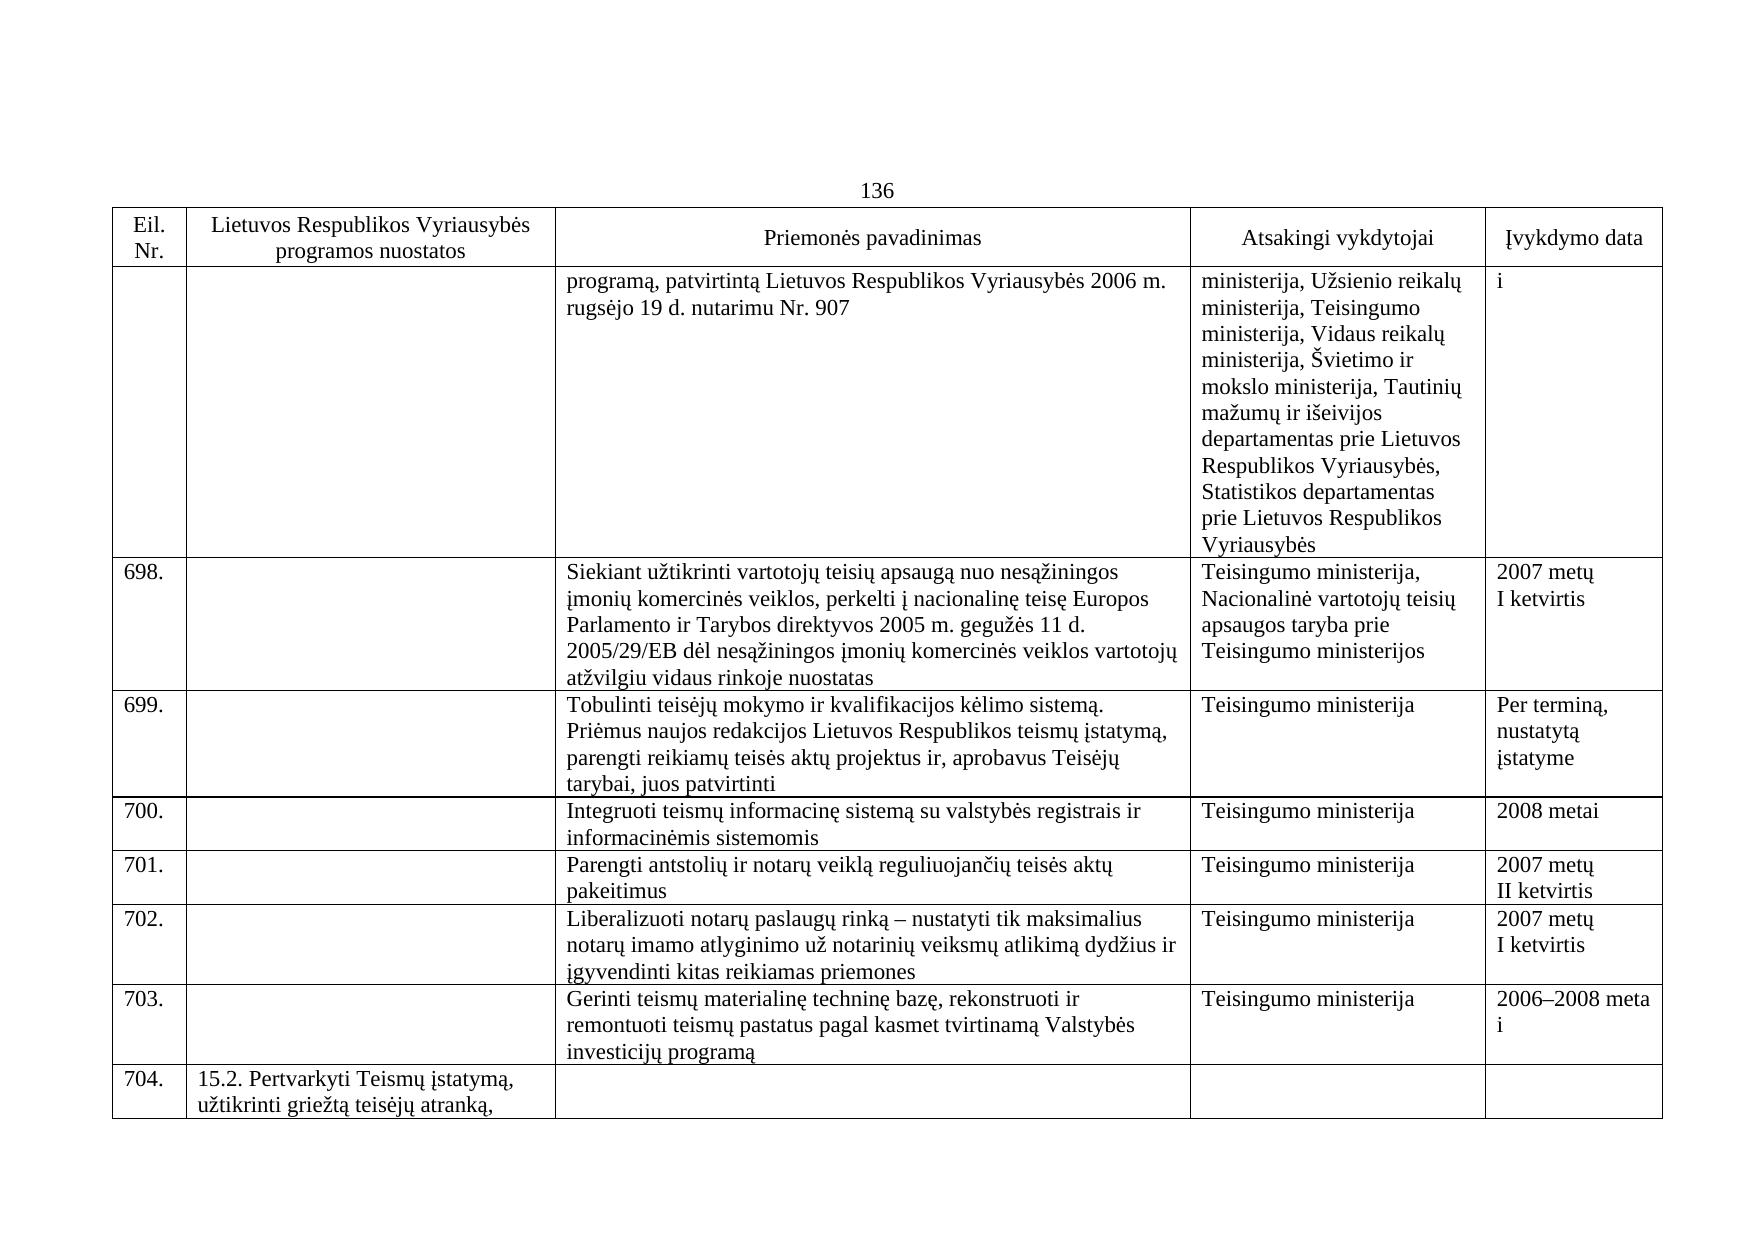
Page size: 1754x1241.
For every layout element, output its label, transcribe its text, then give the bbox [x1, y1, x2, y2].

table_cell Tobulinti teisėjų mokymo ir kvalifikacijos kėlimo sistemą. Priėmus naujos redakcijos Lietuvos Respublikos teismų įstatymą, parengti reikiamų teisės aktų projektus ir, aprobavus Teisėjų tarybai, juos patvirtinti [556, 691, 1190, 796]
table_cell Siekiant užtikrinti vartotojų teisių apsaugą nuo nesąžiningos įmonių komercinės veiklos, perkelti į nacionalinę teisę Europos Parlamento ir Tarybos direktyvos 2005 m. gegužės 11 d. 2005/29/EB dėl nesąžiningos įmonių komercinės veiklos vartotojų atžvilgiu vidaus rinkoje nuostatas [556, 558, 1190, 690]
table_cell 704. [113, 1065, 186, 1118]
table_cell 2008 metai [1486, 798, 1662, 850]
table_cell Teisingumo ministerija [1191, 798, 1485, 850]
table_header Lietuvos Respublikos Vyriausybės programos nuostatos [187, 208, 555, 266]
table_cell Integruoti teismų informacinę sistemą su valstybės registrais ir informacinėmis sistemomis [556, 798, 1190, 850]
table_cell 2007 metų I ketvirtis [1486, 558, 1662, 690]
table_cell [187, 905, 555, 984]
table_cell [1486, 1065, 1662, 1118]
table_cell [1191, 1065, 1485, 1118]
table_header Priemonės pavadinimas [556, 208, 1190, 266]
table_cell [187, 851, 555, 904]
table_cell Liberalizuoti notarų paslaugų rinką – nustatyti tik maksimalius notarų imamo atlyginimo už notarinių veiksmų atlikimą dydžius ir įgyvendinti kitas reikiamas priemones [556, 905, 1190, 984]
table_cell [556, 1065, 1190, 1118]
table_cell Parengti antstolių ir notarų veiklą reguliuojančių teisės aktų pakeitimus [556, 851, 1190, 904]
table_cell Gerinti teismų materialinę techninę bazę, rekonstruoti ir remontuoti teismų pastatus pagal kasmet tvirtinamą Valstybės investicijų programą [556, 985, 1190, 1064]
table_cell [113, 267, 186, 557]
table_cell 701. [113, 851, 186, 904]
table_cell Teisingumo ministerija [1191, 691, 1485, 796]
table_cell 2007 metų I ketvirtis [1486, 905, 1662, 984]
table_cell 699. [113, 691, 186, 796]
table_header Eil. Nr. [113, 208, 186, 266]
table_cell 698. [113, 558, 186, 690]
table_header Atsakingi vykdytojai [1191, 208, 1485, 266]
table_cell [187, 267, 555, 557]
table_cell Teisingumo ministerija [1191, 985, 1485, 1064]
table_cell 702. [113, 905, 186, 984]
table_cell 2007 metų II ketvirtis [1486, 851, 1662, 904]
table_cell [187, 985, 555, 1064]
table_cell 2006–2008 metai [1486, 985, 1662, 1064]
table_cell i [1486, 267, 1662, 557]
table_cell programą, patvirtintą Lietuvos Respublikos Vyriausybės 2006 m. rugsėjo 19 d. nutarimu Nr. 907 [556, 267, 1190, 557]
table_cell 15.2. Pertvarkyti Teismų įstatymą, užtikrinti griežtą teisėjų atranką, [187, 1065, 555, 1118]
table_cell Teisingumo ministerija, Nacionalinė vartotojų teisių apsaugos taryba prie Teisingumo ministerijos [1191, 558, 1485, 690]
table_cell Teisingumo ministerija [1191, 905, 1485, 984]
table_cell [187, 798, 555, 850]
table_cell [187, 558, 555, 690]
table_cell Teisingumo ministerija [1191, 851, 1485, 904]
table_header Įvykdymo data [1486, 208, 1662, 266]
table_cell ministerija, Užsienio reikalų ministerija, Teisingumo ministerija, Vidaus reikalų ministerija, Švietimo ir mokslo ministerija, Tautinių mažumų ir išeivijos departamentas prie Lietuvos Respublikos Vyriausybės, Statistikos departamentas prie Lietuvos Respublikos Vyriausybės [1191, 267, 1485, 557]
table_cell [187, 691, 555, 796]
table_cell Per terminą, nustatytą įstatyme [1486, 691, 1662, 796]
table_cell 700. [113, 798, 186, 850]
table_cell 703. [113, 985, 186, 1064]
